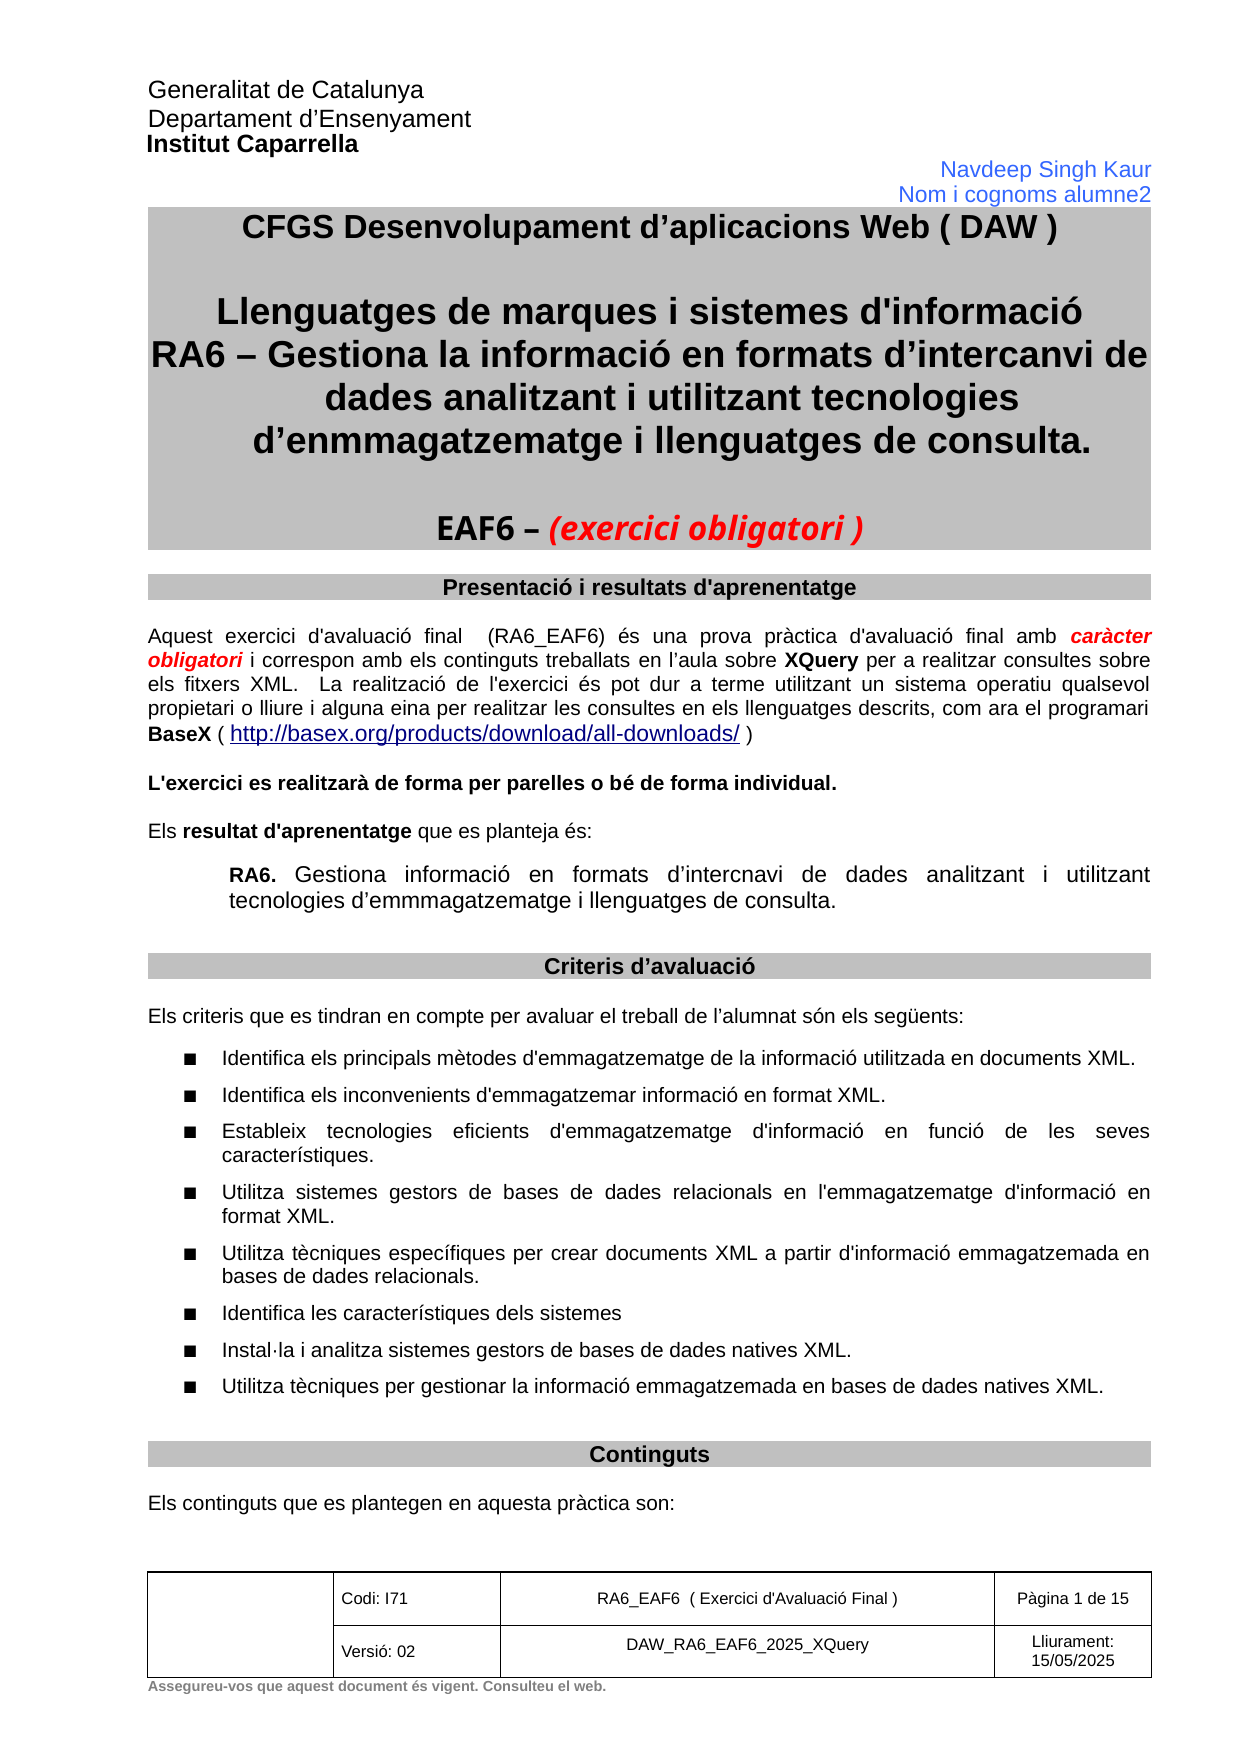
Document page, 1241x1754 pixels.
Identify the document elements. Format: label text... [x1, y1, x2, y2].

text Continguts [148, 1441, 1151, 1467]
text Criteris d’avaluació [148, 953, 1151, 979]
list Instal·la i analitza sistemes gestors de bases de dades natives XML. [184, 1337, 1151, 1361]
list Utilitza tècniques per gestionar la informació emmagatzemada en bases de dades natives XML. [184, 1374, 1151, 1398]
text Aquest exercici d'avaluació final (RA6_EAF6) és una prova pràctica d'avaluació final amb caràcter obligatori i correspon amb els continguts treballats en l’aula sobre XQuery per a realitzar consultes sobre els fitxers XML. La realització de l'exercici és pot dur a terme utilitzant un sistema operatiu qualsevol propietari o lliure i alguna eina per realitzar les consultes en els llenguatges descrits, com ara el programari BaseX ( http://basex.org/products/download/all-downloads/ ) [148, 624, 1151, 747]
subtitle CFGS Desenvolupament d’aplicacions Web ( DAW ) [148, 207, 1151, 246]
text Els criteris que es tindran en compte per avaluar el treball de l’alumnat són els següents: [148, 1003, 1151, 1027]
text EAF6 – (exercici obligatori ) [148, 505, 1151, 550]
text Els resultat d'aprenentatge que es planteja és: [148, 818, 1151, 842]
subtitle Llenguatges de marques i sistemes d'informació [148, 289, 1151, 332]
list Utilitza tècniques específiques per crear documents XML a partir d'informació emmagatzemada en bases de dades relacionals. [184, 1240, 1151, 1288]
text L'exercici es realitzarà de forma per parelles o bé de forma individual. [148, 771, 1151, 794]
list Identifica els inconvenients d'emmagatzemar informació en format XML. [184, 1083, 1151, 1107]
text Presentació i resultats d'aprenentatge [148, 574, 1151, 600]
list Identifica les característiques dels sistemes [184, 1301, 1151, 1325]
text Els continguts que es plantegen en aquesta pràctica son: [148, 1491, 1151, 1515]
list RA6. Gestiona informació en formats d’intercnavi de dades analitzant i utilitzant tecnologies d’emmmagatzematge i llenguatges de consulta. [229, 861, 1151, 914]
list Utilitza sistemes gestors de bases de dades relacionals en l'emmagatzematge d'informació en format XML. [184, 1180, 1151, 1228]
subtitle RA6 – Gestiona la informació en formats d’intercanvi de dades analitzant i utilitzant tecnologies d’enmmagatzematge i llenguatges de consulta. [148, 332, 1151, 462]
list Estableix tecnologies eficients d'emmagatzematge d'informació en funció de les seves característiques. [184, 1119, 1151, 1167]
list Identifica els principals mètodes d'emmagatzematge de la informació utilitzada en documents XML. [184, 1046, 1151, 1070]
